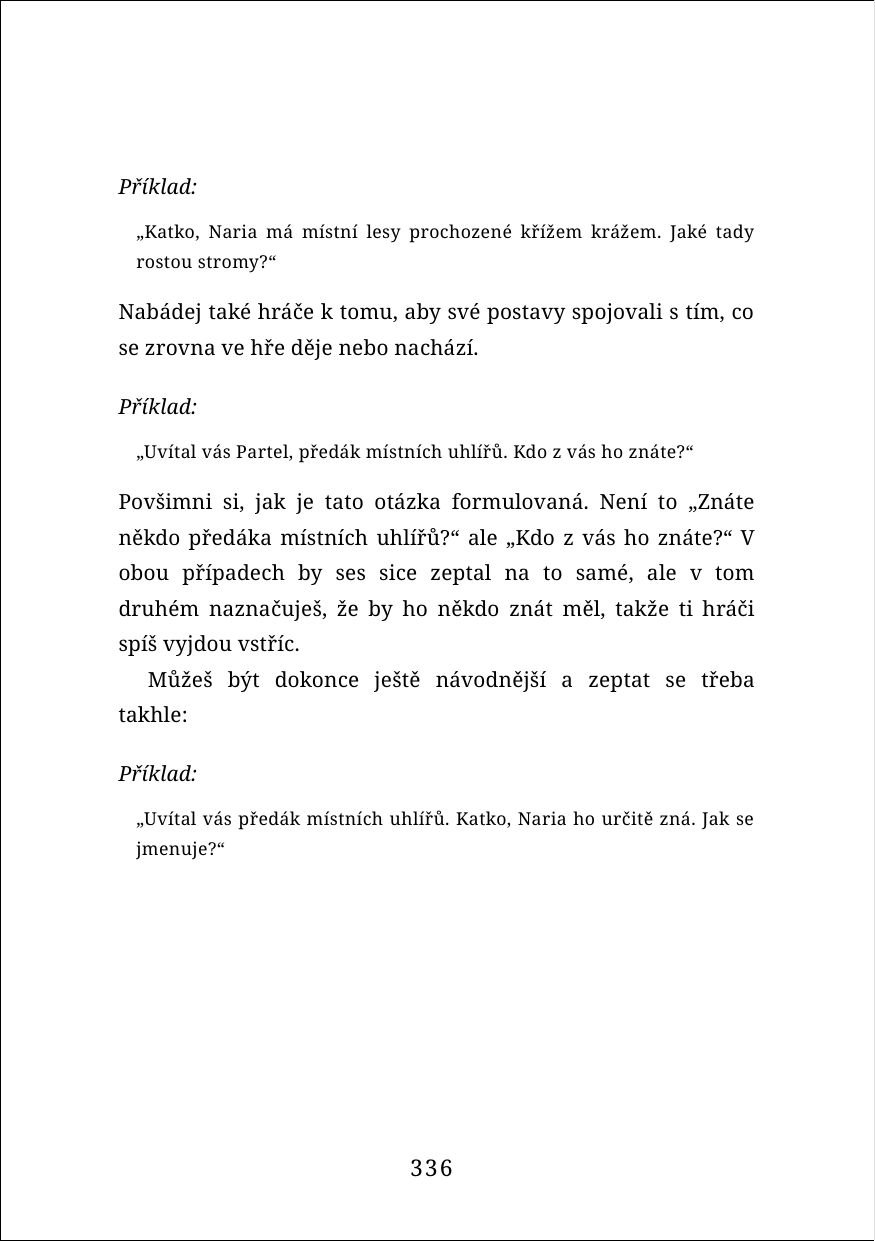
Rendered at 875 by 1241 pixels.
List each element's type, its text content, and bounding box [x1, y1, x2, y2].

text „Katko, Naria má místní lesy prochozené křížem krážem. Jaké tady rostou stromy?“ [136, 219, 756, 273]
text „Uvítal vás předák místních uhlířů. Katko, Naria ho určitě zná. Jak se jmenuje?“ [136, 807, 756, 861]
text Nabádej také hráče k tomu, aby své postavy spojovali s tím, co se zrovna ve hře děje nebo nachází. [118, 297, 756, 361]
text Příklad: [118, 759, 756, 788]
text „Uvítal vás Partel, předák místních uhlířů. Kdo z vás ho znáte?“ [136, 439, 756, 463]
text Povšimni si, jak je tato otázka formulovaná. Není to „Znáte někdo předáka místních uhlířů?“ ale „Kdo z vás ho znáte?“ V obou případech by ses sice zeptal na to samé, ale v tom druhém naznačuješ, že by ho někdo znát měl, takže ti hráči spíš vyjdou vstříc. Můžeš být dokonce ještě návodnější a zeptat se třeba takhle: [118, 487, 756, 729]
text Příklad: [118, 172, 756, 200]
text Příklad: [118, 392, 756, 420]
